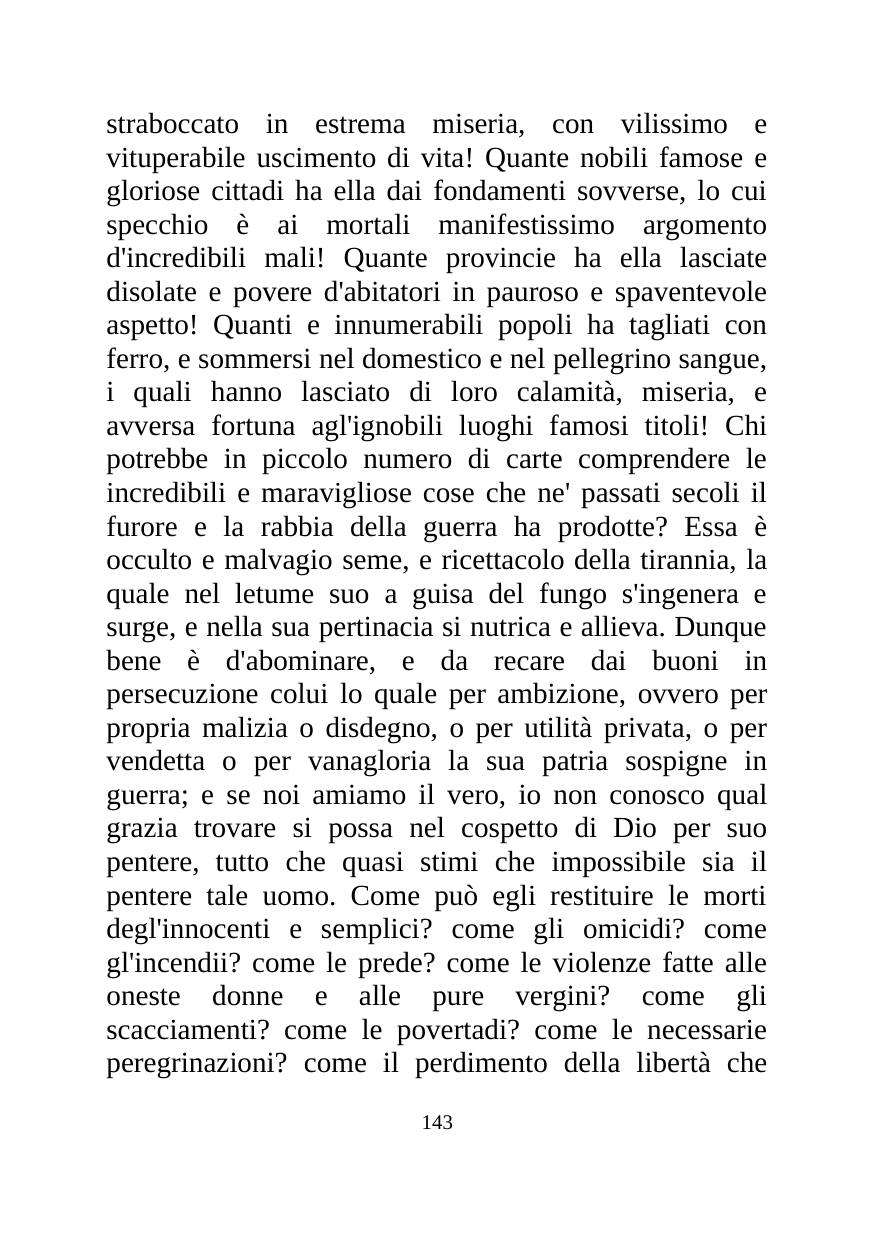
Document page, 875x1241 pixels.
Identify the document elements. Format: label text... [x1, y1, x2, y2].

text straboccato in estrema miseria, con vilissimo e vituperabile uscimento di vita! Quante nobili famose e gloriose cittadi ha ella dai fondamenti sovverse, lo cui specchio è ai mortali manifestissimo argomento d'incredibili mali! Quante provincie ha ella lasciate disolate e povere d'abitatori in pauroso e spaventevole aspetto! Quanti e innumerabili popoli ha tagliati con ferro, e sommersi nel domestico e nel pellegrino sangue, i quali hanno lasciato di loro calamità, miseria, e avversa fortuna agl'ignobili luoghi famosi titoli! Chi potrebbe in piccolo numero di carte comprendere le incredibili e maravigliose cose che ne' passati secoli il furore e la rabbia della guerra ha prodotte? Essa è occulto e malvagio seme, e ricettacolo della tirannia, la quale nel letume suo a guisa del fungo s'ingenera e surge, e nella sua pertinacia si nutrica e allieva. Dunque bene è d'abominare, e da recare dai buoni in persecuzione colui lo quale per ambizione, ovvero per propria malizia o disdegno, o per utilità privata, o per vendetta o per vanagloria la sua patria sospigne in guerra; e se noi amiamo il vero, io non conosco qual grazia trovare si possa nel cospetto di Dio per suo pentere, tutto che quasi stimi che impossibile sia il pentere tale uomo. Come può egli restituire le morti degl'innocenti e semplici? come gli omicidi? come gl'incendii? come le prede? come le violenze fatte alle oneste donne e alle pure vergini? come gli scacciamenti? come le povertadi? come le necessarie peregrinazioni? come il perdimento della libertà che [106, 106, 768, 1079]
